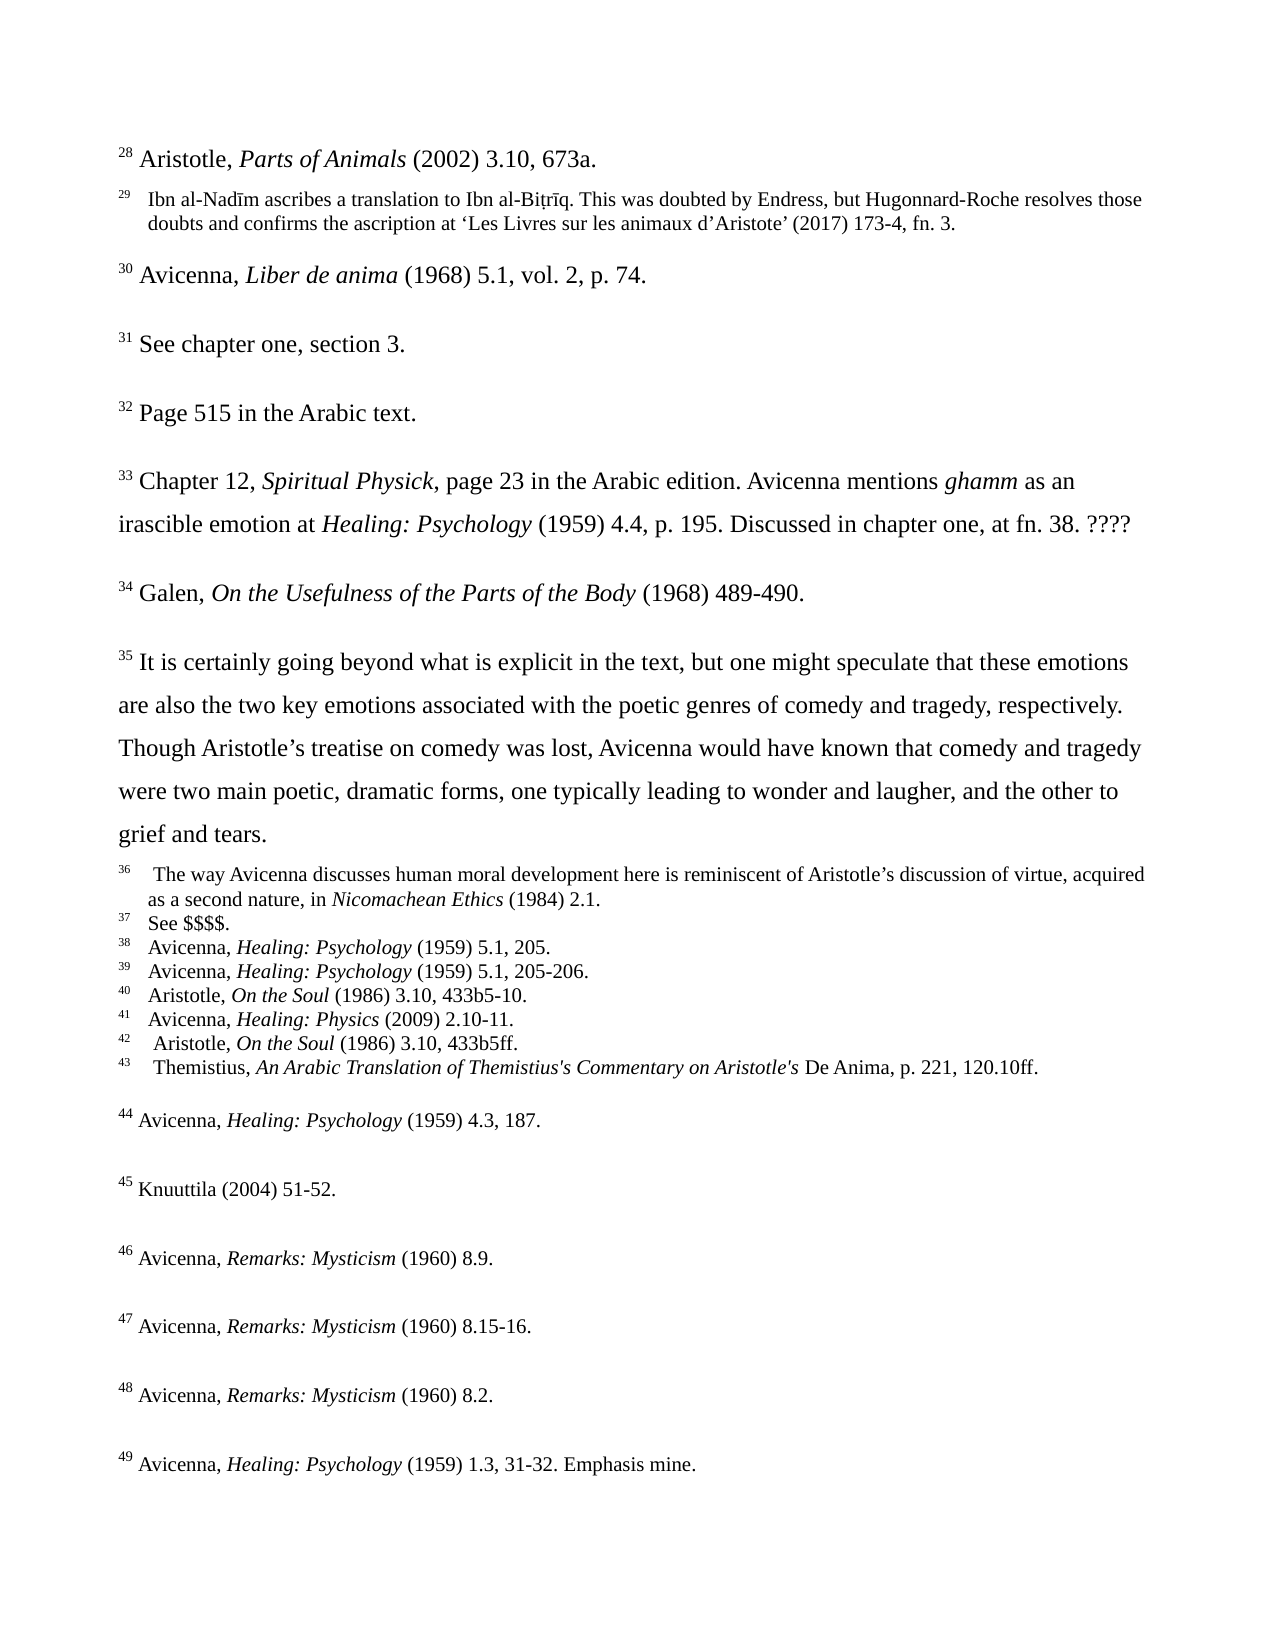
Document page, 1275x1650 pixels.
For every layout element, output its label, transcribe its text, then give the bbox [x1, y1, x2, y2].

text Avicenna, Healing: Psychology (1959) 1.3, 31-32. Emphasis mine. [118, 1448, 1157, 1476]
text Avicenna, Healing: Physics (2009) 2.10-11. [118, 1007, 1157, 1031]
text The way Avicenna discusses human moral development here is reminiscent of Aristotle’s discussion of virtue, acquired as a second nature, in Nicomachean Ethics (1984) 2.1. [118, 862, 1157, 911]
text Avicenna, Healing: Psychology (1959) 4.3, 187. [118, 1104, 1157, 1133]
text Themistius, An Arabic Translation of Themistius's Commentary on Aristotle's De Anima, p. 221, 120.10ff. [118, 1055, 1157, 1079]
text Galen, On the Usefulness of the Parts of the Body (1968) 489-490. [118, 578, 1157, 607]
text Knuuttila (2004) 51-52. [118, 1173, 1157, 1202]
text Avicenna, Remarks: Mysticism (1960) 8.9. [118, 1242, 1157, 1271]
text It is certainly going beyond what is explicit in the text, but one might speculate that these emotions are also the two key emotions associated with the poetic genres of comedy and tragedy, respectively. Though Aristotle’s treatise on comedy was lost, Avicenna would have known that comedy and tragedy were two main poetic, dramatic forms, one typically leading to wonder and laugher, and the other to grief and tears. [118, 647, 1157, 848]
text Aristotle, On the Soul (1986) 3.10, 433b5ff. [118, 1031, 1157, 1055]
text Page 515 in the Arabic text. [118, 398, 1157, 426]
text Aristotle, On the Soul (1986) 3.10, 433b5-10. [118, 983, 1157, 1007]
text Avicenna, Healing: Psychology (1959) 5.1, 205-206. [118, 959, 1157, 983]
text Chapter 12, Spiritual Physick, page 23 in the Arabic edition. Avicenna mentions ghamm as an irascible emotion at Healing: Psychology (1959) 4.4, p. 195. Discussed in chapter one, at fn. 38. ???? [118, 466, 1157, 538]
text See $$$$. [118, 911, 1157, 934]
text See chapter one, section 3. [118, 329, 1157, 358]
text Avicenna, Healing: Psychology (1959) 5.1, 205. [118, 934, 1157, 959]
text Avicenna, Liber de anima (1968) 5.1, vol. 2, p. 74. [118, 260, 1157, 289]
text Aristotle, Parts of Animals (2002) 3.10, 673a. [118, 144, 1157, 172]
text Avicenna, Remarks: Mysticism (1960) 8.2. [118, 1379, 1157, 1408]
text Ibn al-Nadīm ascribes a translation to Ibn al-Biṭrīq. This was doubted by Endress, but Hugonnard-Roche resolves those doubts and confirms the ascription at ‘Les Livres sur les animaux d’Aristote’ (2017) 173-4, fn. 3. [118, 187, 1157, 235]
text Avicenna, Remarks: Mysticism (1960) 8.15-16. [118, 1310, 1157, 1339]
